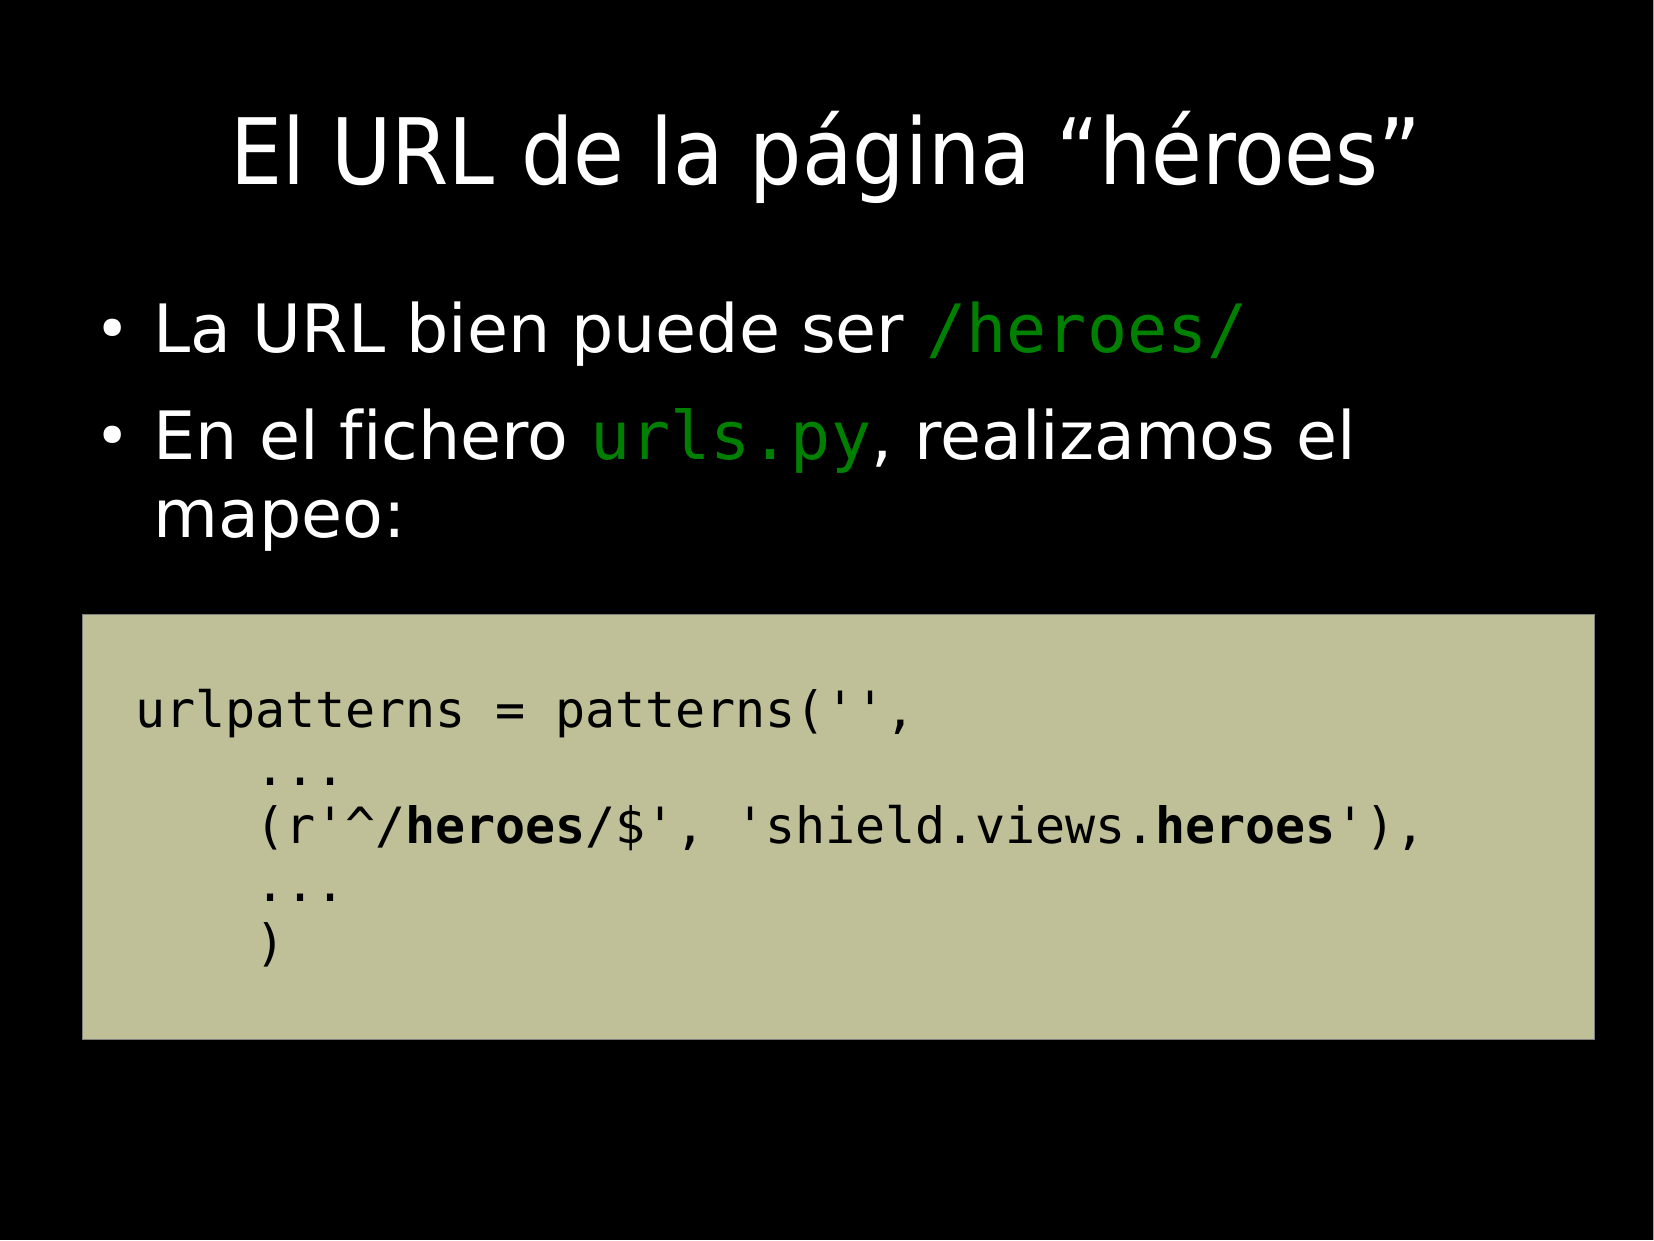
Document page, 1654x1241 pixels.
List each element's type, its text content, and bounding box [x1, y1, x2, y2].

title El URL de la página “héroes” [82, 49, 1571, 257]
text_box urlpatterns = patterns('', ... (r'^/heroes/$', 'shield.views.heroes'), ... ) [120, 673, 1441, 980]
list La URL bien puede ser /heroes/ En el fichero urls.py, realizamos el mapeo: [82, 290, 1571, 1010]
text_box [82, 614, 1595, 1040]
